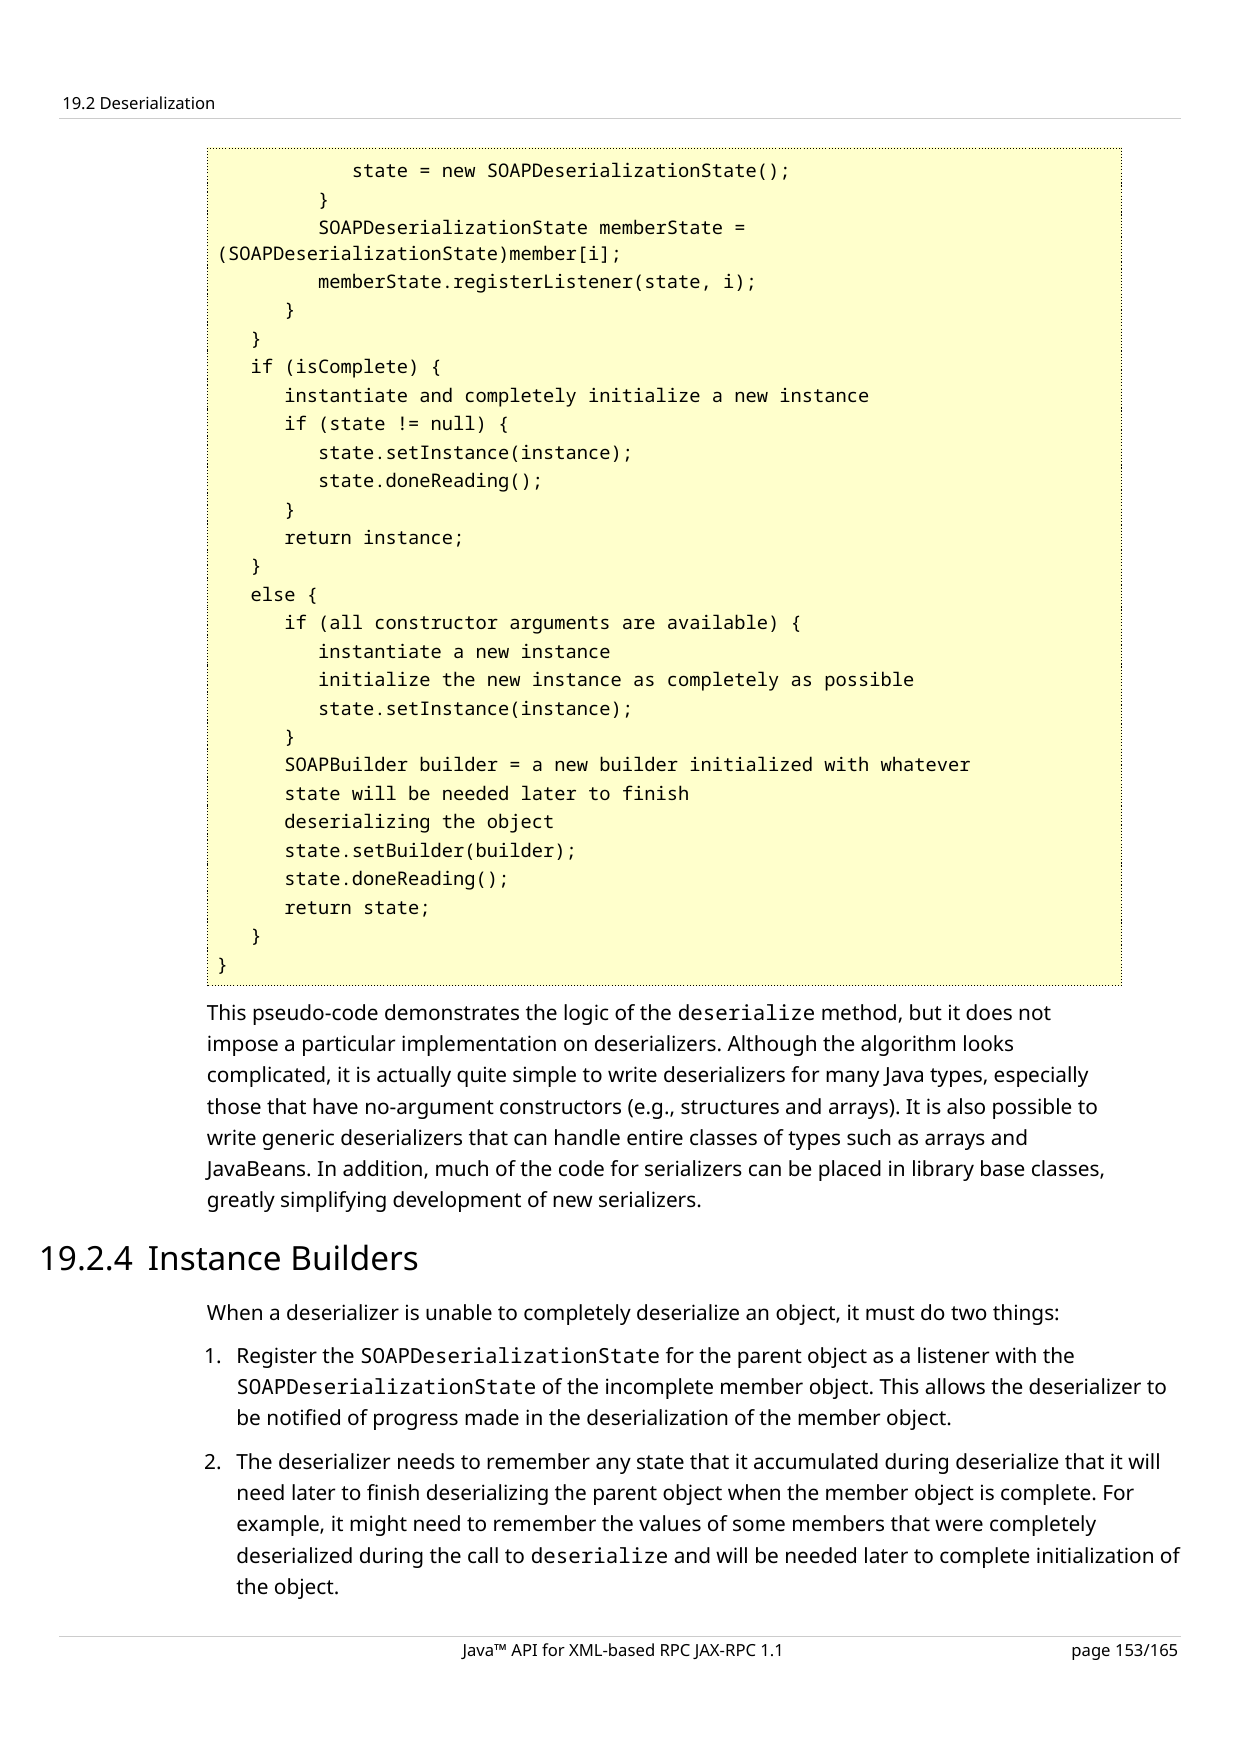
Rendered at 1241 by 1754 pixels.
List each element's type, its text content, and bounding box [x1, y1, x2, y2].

list initialize the new instance as completely as possible [207, 656, 1122, 685]
list instantiate a new instance [207, 628, 1122, 656]
list deserializing the object [207, 799, 1122, 827]
list if (state != null) { [207, 401, 1122, 429]
list Register the SOAPDeserializationState for the parent object as a listener with the SOAPDeserializationState of the incomplete member object. This allows the deserializer to be notified of progress made in the deserialization of the member object. [221, 1341, 1181, 1432]
list SOAPBuilder builder = a new builder initialized with whatever [207, 742, 1122, 770]
list SOAPDeserializationState memberState = (SOAPDeserializationState)member[i]; [207, 204, 1122, 258]
list return instance; [207, 514, 1122, 543]
list state.setBuilder(builder); [207, 827, 1122, 856]
list } [207, 941, 1122, 986]
text This pseudo-code demonstrates the logic of the deserialize method, but it does not impose a particular implementation on deserializers. Although the algorithm looks complicated, it is actually quite simple to write deserializers for many Java types, especially those that have no-argument constructors (e.g., structures and arrays). It is also possible to write generic deserializers that can handle entire classes of types such as arrays and JavaBeans. In addition, much of the code for serializers can be placed in library base classes, greatly simplifying development of new serializers. [207, 998, 1122, 1214]
list return state; [207, 884, 1122, 912]
list } [207, 543, 1122, 571]
text When a deserializer is unable to completely deserialize an object, it must do two things: [207, 1298, 1122, 1326]
list state.setInstance(instance); [207, 685, 1122, 713]
list state.doneReading(); [207, 856, 1122, 884]
list } [207, 287, 1122, 315]
list else { [207, 571, 1122, 599]
list state = new SOAPDeserializationState(); [207, 147, 1122, 176]
list } [207, 912, 1122, 941]
list The deserializer needs to remember any state that it accumulated during deserialize that it will need later to finish deserializing the parent object when the member object is complete. For example, it might need to remember the values of some members that were completely deserialized during the call to deserialize and will be needed later to complete initialization of the object. [221, 1447, 1181, 1600]
list if (isComplete) { [207, 344, 1122, 372]
list } [207, 176, 1122, 204]
subtitle Instance Builders [133, 1234, 1181, 1280]
list memberState.registerListener(state, i); [207, 258, 1122, 287]
list } [207, 713, 1122, 742]
list if (all constructor arguments are available) { [207, 599, 1122, 628]
list } [207, 486, 1122, 514]
list state.setInstance(instance); [207, 429, 1122, 457]
list } [207, 315, 1122, 344]
list instantiate and completely initialize a new instance [207, 372, 1122, 401]
list state will be needed later to finish [207, 770, 1122, 799]
list state.doneReading(); [207, 457, 1122, 486]
